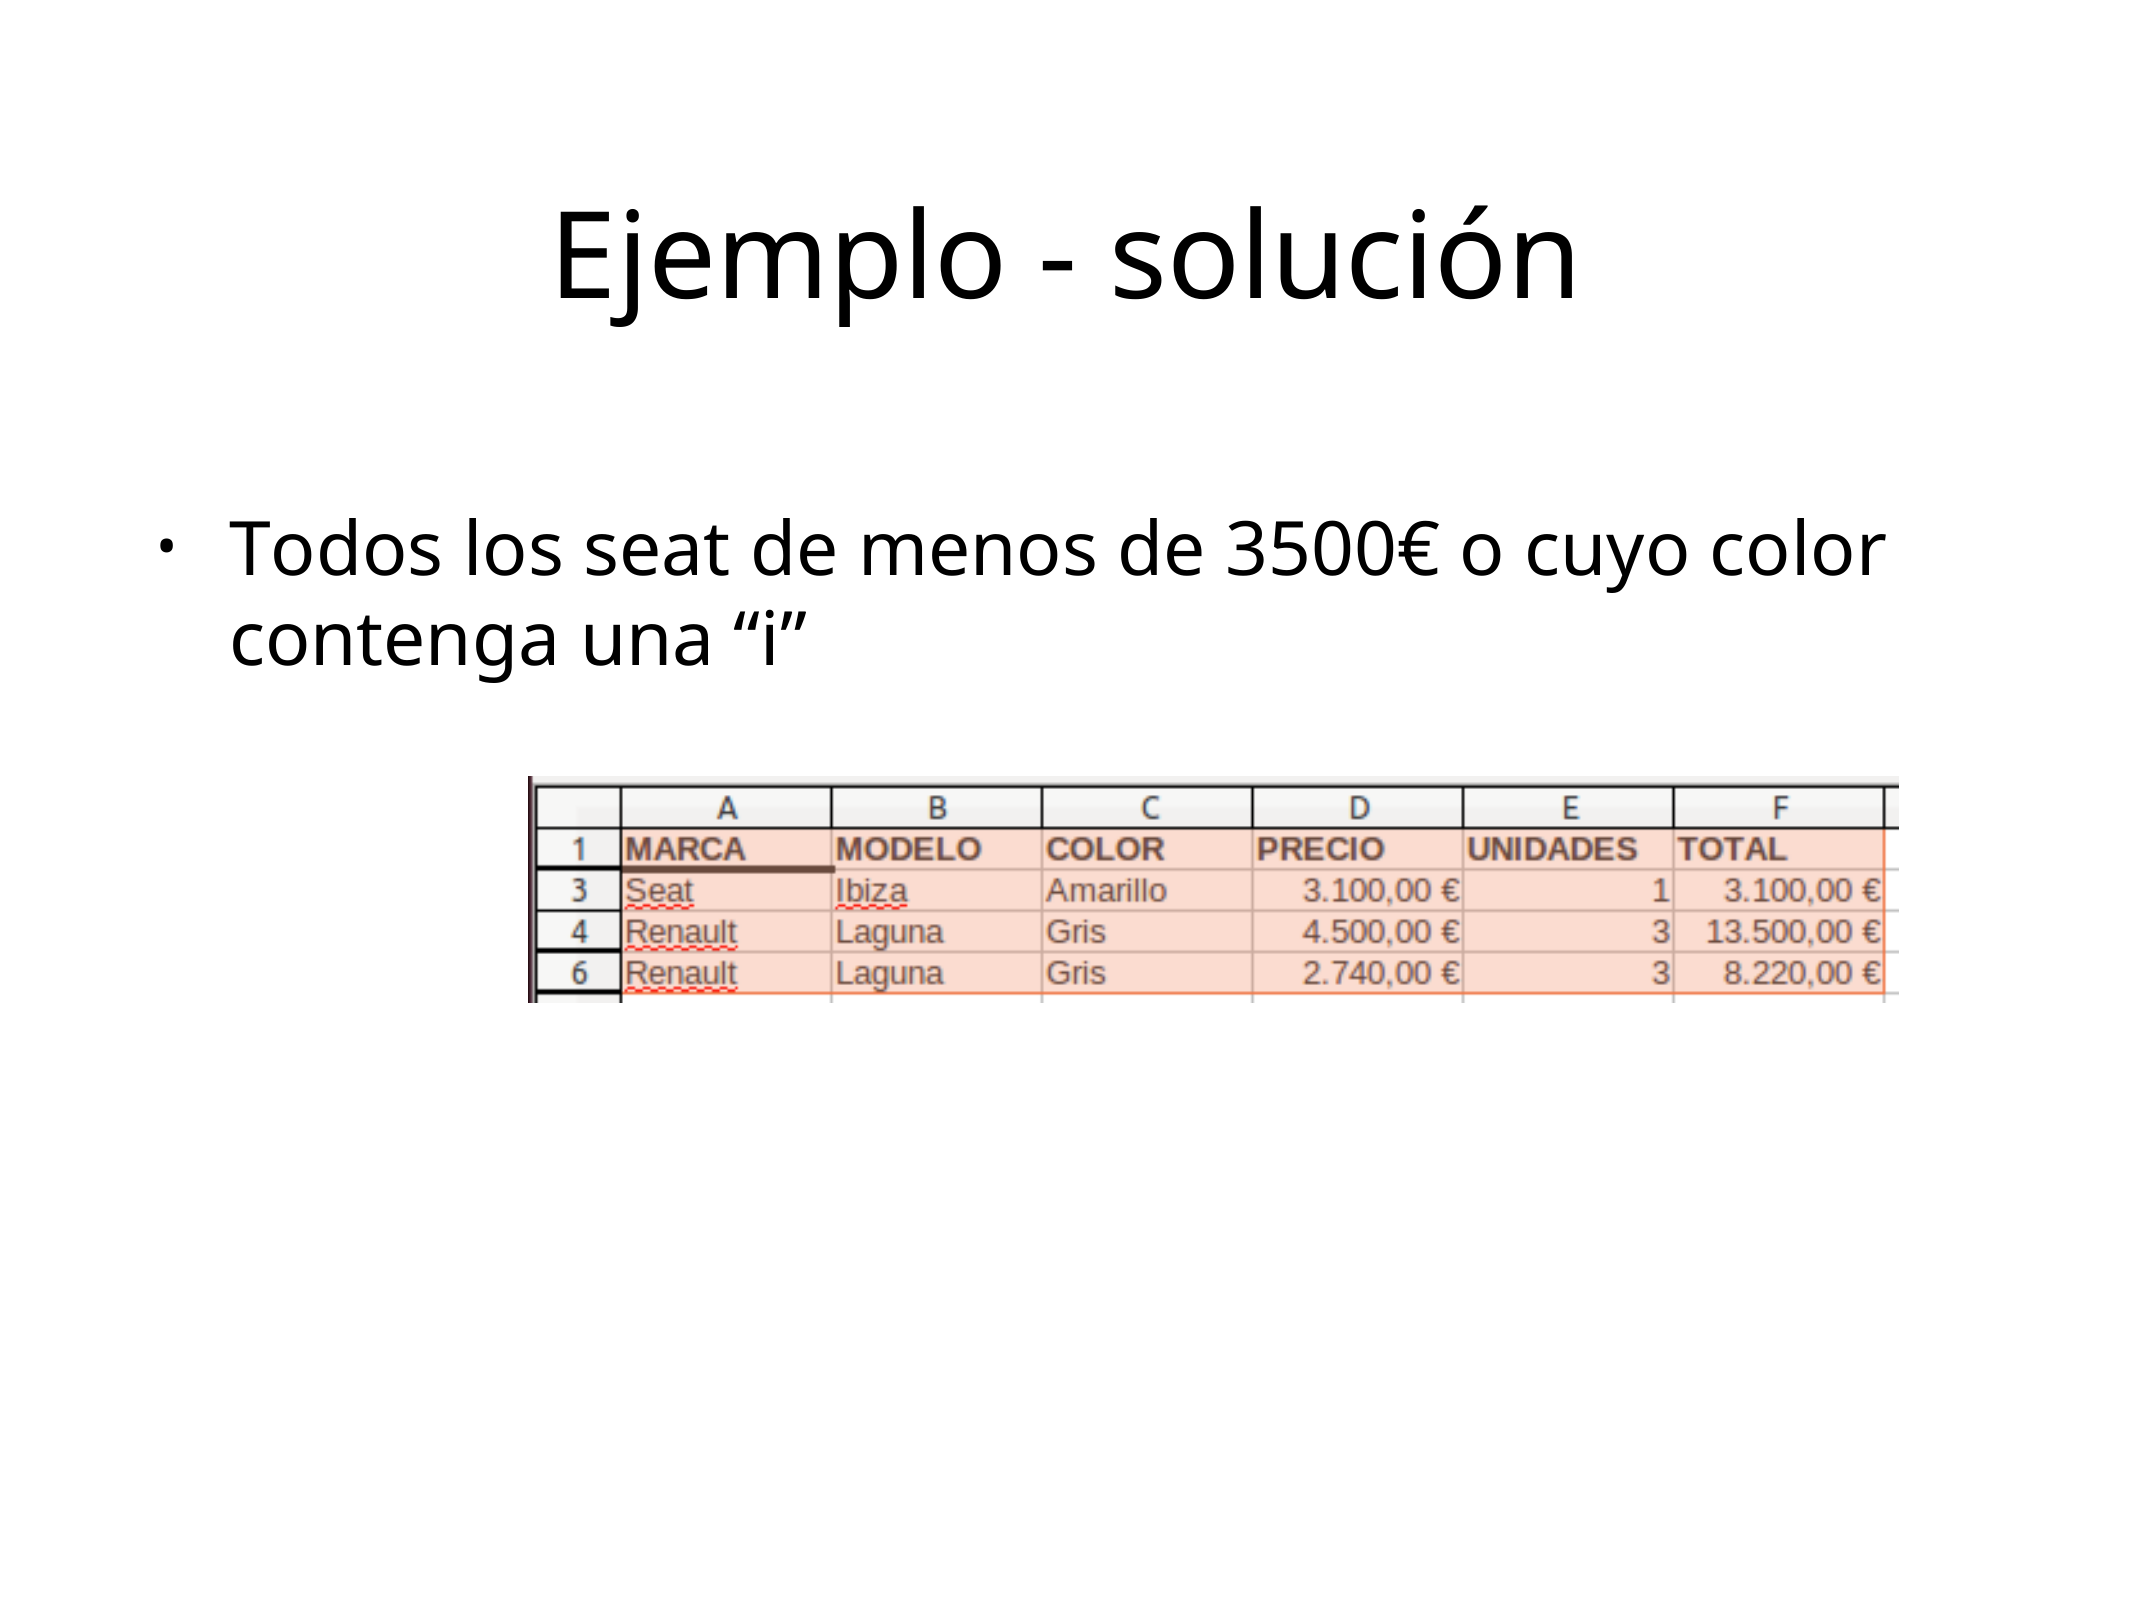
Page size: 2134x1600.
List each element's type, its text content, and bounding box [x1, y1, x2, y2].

list Todos los seat de menos de 3500€ o cuyo color contenga una “i” [156, 427, 1978, 754]
title Ejemplo - solución [156, 72, 1978, 427]
picture [528, 776, 1899, 1003]
